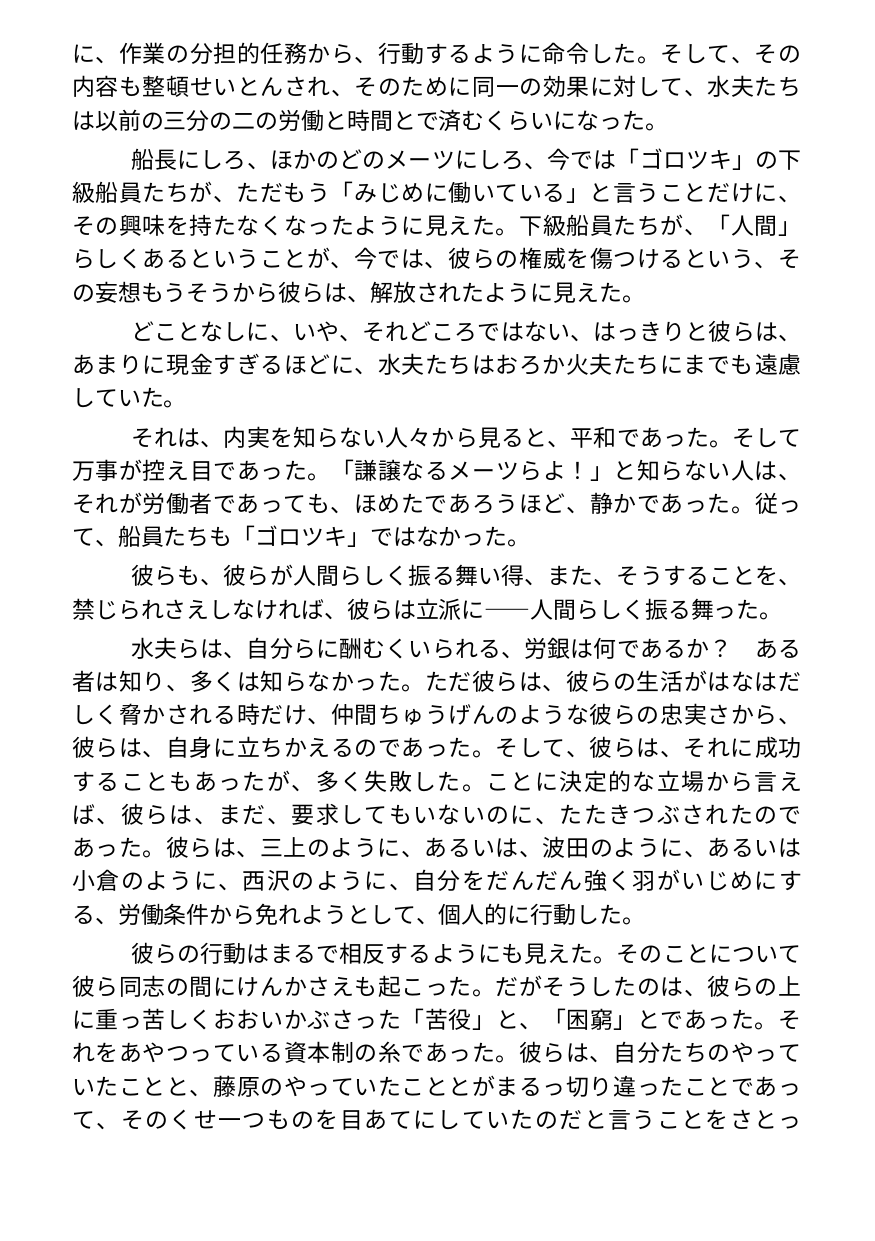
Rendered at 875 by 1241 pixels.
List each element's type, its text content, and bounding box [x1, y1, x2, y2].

text 船長にしろ、ほかのどのメーツにしろ、今では「ゴロツキ」の下級船員たちが、ただもう「みじめに働いている」と言うことだけに、その興味を持たなくなったように見えた。下級船員たちが、「人間」らしくあるということが、今では、彼らの権威を傷つけるという、その妄想もうそうから彼らは、解放されたように見えた。 [72, 142, 802, 308]
text 彼らの行動はまるで相反するようにも見えた。そのことについて彼ら同志の間にけんかさえも起こった。だがそうしたのは、彼らの上に重っ苦しくおおいかぶさった「苦役」と、「困窮」とであった。それをあやつっている資本制の糸であった。彼らは、自分たちのやっていたことと、藤原のやっていたこととがまるっ切り違ったことであって、そのくせ一つものを目あてにしていたのだと言うことをさとっ [72, 936, 802, 1135]
text 水夫らは、自分らに酬むくいられる、労銀は何であるか？ ある者は知り、多くは知らなかった。ただ彼らは、彼らの生活がはなはだしく脅かされる時だけ、仲間ちゅうげんのような彼らの忠実さから、彼らは、自身に立ちかえるのであった。そして、彼らは、それに成功することもあったが、多く失敗した。ことに決定的な立場から言えば、彼らは、まだ、要求してもいないのに、たたきつぶされたのであった。彼らは、三上のように、あるいは、波田のように、あるいは小倉のように、西沢のように、自分をだんだん強く羽がいじめにする、労働条件から免れようとして、個人的に行動した。 [72, 631, 802, 930]
text それは、内実を知らない人々から見ると、平和であった。そして万事が控え目であった。「謙譲なるメーツらよ！」と知らない人は、それが労働者であっても、ほめたであろうほど、静かであった。従って、船員たちも「ゴロツキ」ではなかった。 [72, 419, 802, 552]
text 彼らも、彼らが人間らしく振る舞い得、また、そうすることを、禁じられさえしなければ、彼らは立派に――人間らしく振る舞った。 [72, 558, 802, 625]
text どことなしに、いや、それどころではない、はっきりと彼らは、あまりに現金すぎるほどに、水夫たちはおろか火夫たちにまでも遠慮していた。 [72, 314, 802, 413]
text に、作業の分担的任務から、行動するように命令した。そして、その内容も整頓せいとんされ、そのために同一の効果に対して、水夫たちは以前の三分の二の労働と時間とで済むくらいになった。 [72, 36, 802, 136]
